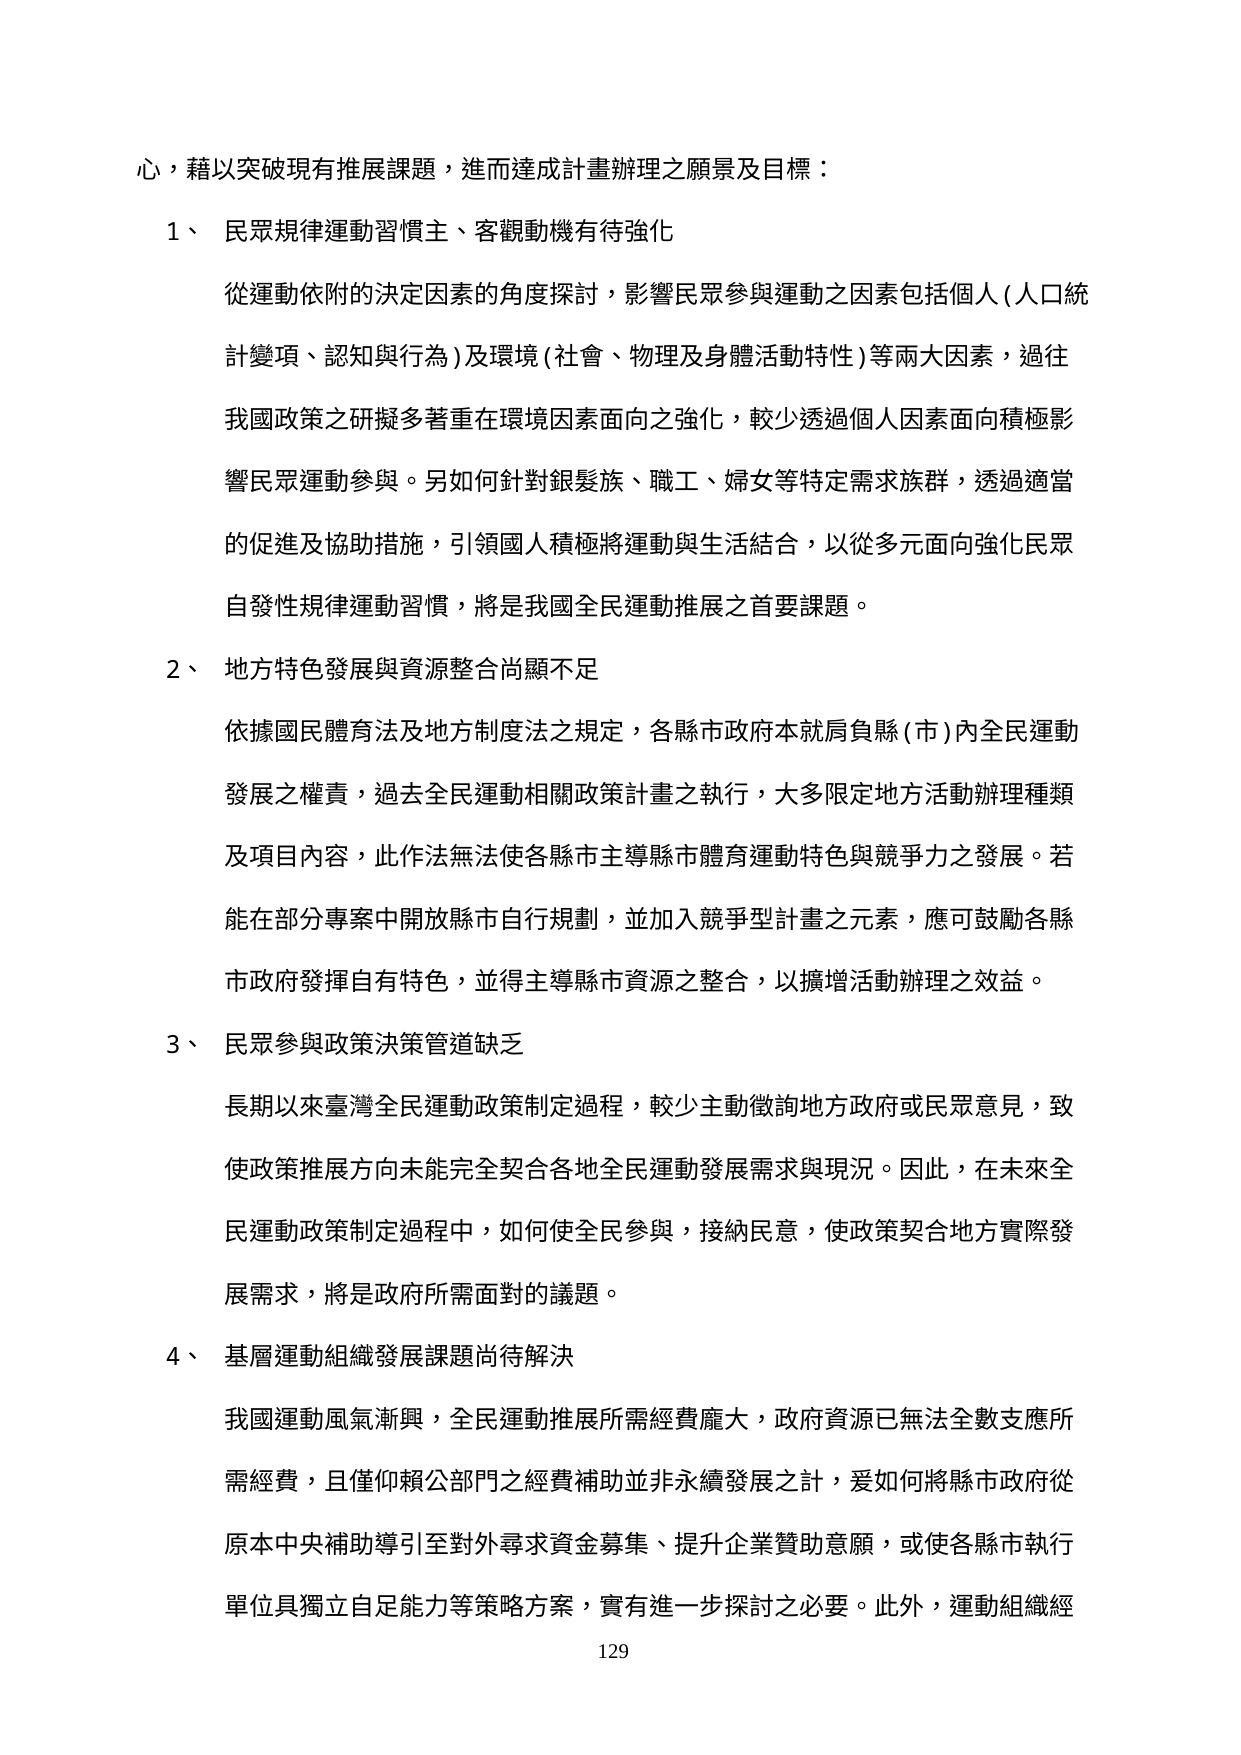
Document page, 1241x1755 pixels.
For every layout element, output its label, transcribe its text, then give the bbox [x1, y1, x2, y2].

list 基層運動組織發展課題尚待解決 [165, 1313, 1090, 1376]
text 從運動依附的決定因素的角度探討，影響民眾參與運動之因素包括個人(人口統計變項、認知與行為)及環境(社會、物理及身體活動特性)等兩大因素，過往我國政策之研擬多著重在環境因素面向之強化，較少透過個人因素面向積極影響民眾運動參與。另如何針對銀髮族、職工、婦女等特定需求族群，透過適當的促進及協助措施，引領國人積極將運動與生活結合，以從多元面向強化民眾自發性規律運動習慣，將是我國全民運動推展之首要課題。 [224, 251, 1090, 626]
text 我國運動風氣漸興，全民運動推展所需經費龐大，政府資源已無法全數支應所需經費，且僅仰賴公部門之經費補助並非永續發展之計，爰如何將縣市政府從原本中央補助導引至對外尋求資金募集、提升企業贊助意願，或使各縣市執行單位具獨立自足能力等策略方案，實有進一步探討之必要。此外，運動組織經 [224, 1376, 1090, 1626]
text 心，藉以突破現有推展課題，進而達成計畫辦理之願景及目標： [136, 126, 1090, 188]
list 民眾規律運動習慣主、客觀動機有待強化 [165, 188, 1090, 251]
text 長期以來臺灣全民運動政策制定過程，較少主動徵詢地方政府或民眾意見，致使政策推展方向未能完全契合各地全民運動發展需求與現況。因此，在未來全民運動政策制定過程中，如何使全民參與，接納民意，使政策契合地方實際發展需求，將是政府所需面對的議題。 [224, 1063, 1090, 1313]
text 依據國民體育法及地方制度法之規定，各縣市政府本就肩負縣(市)內全民運動發展之權責，過去全民運動相關政策計畫之執行，大多限定地方活動辦理種類及項目內容，此作法無法使各縣市主導縣市體育運動特色與競爭力之發展。若能在部分專案中開放縣市自行規劃，並加入競爭型計畫之元素，應可鼓勵各縣市政府發揮自有特色，並得主導縣市資源之整合，以擴增活動辦理之效益。 [224, 688, 1090, 1001]
list 地方特色發展與資源整合尚顯不足 [165, 626, 1090, 688]
list 民眾參與政策決策管道缺乏 [165, 1001, 1090, 1063]
